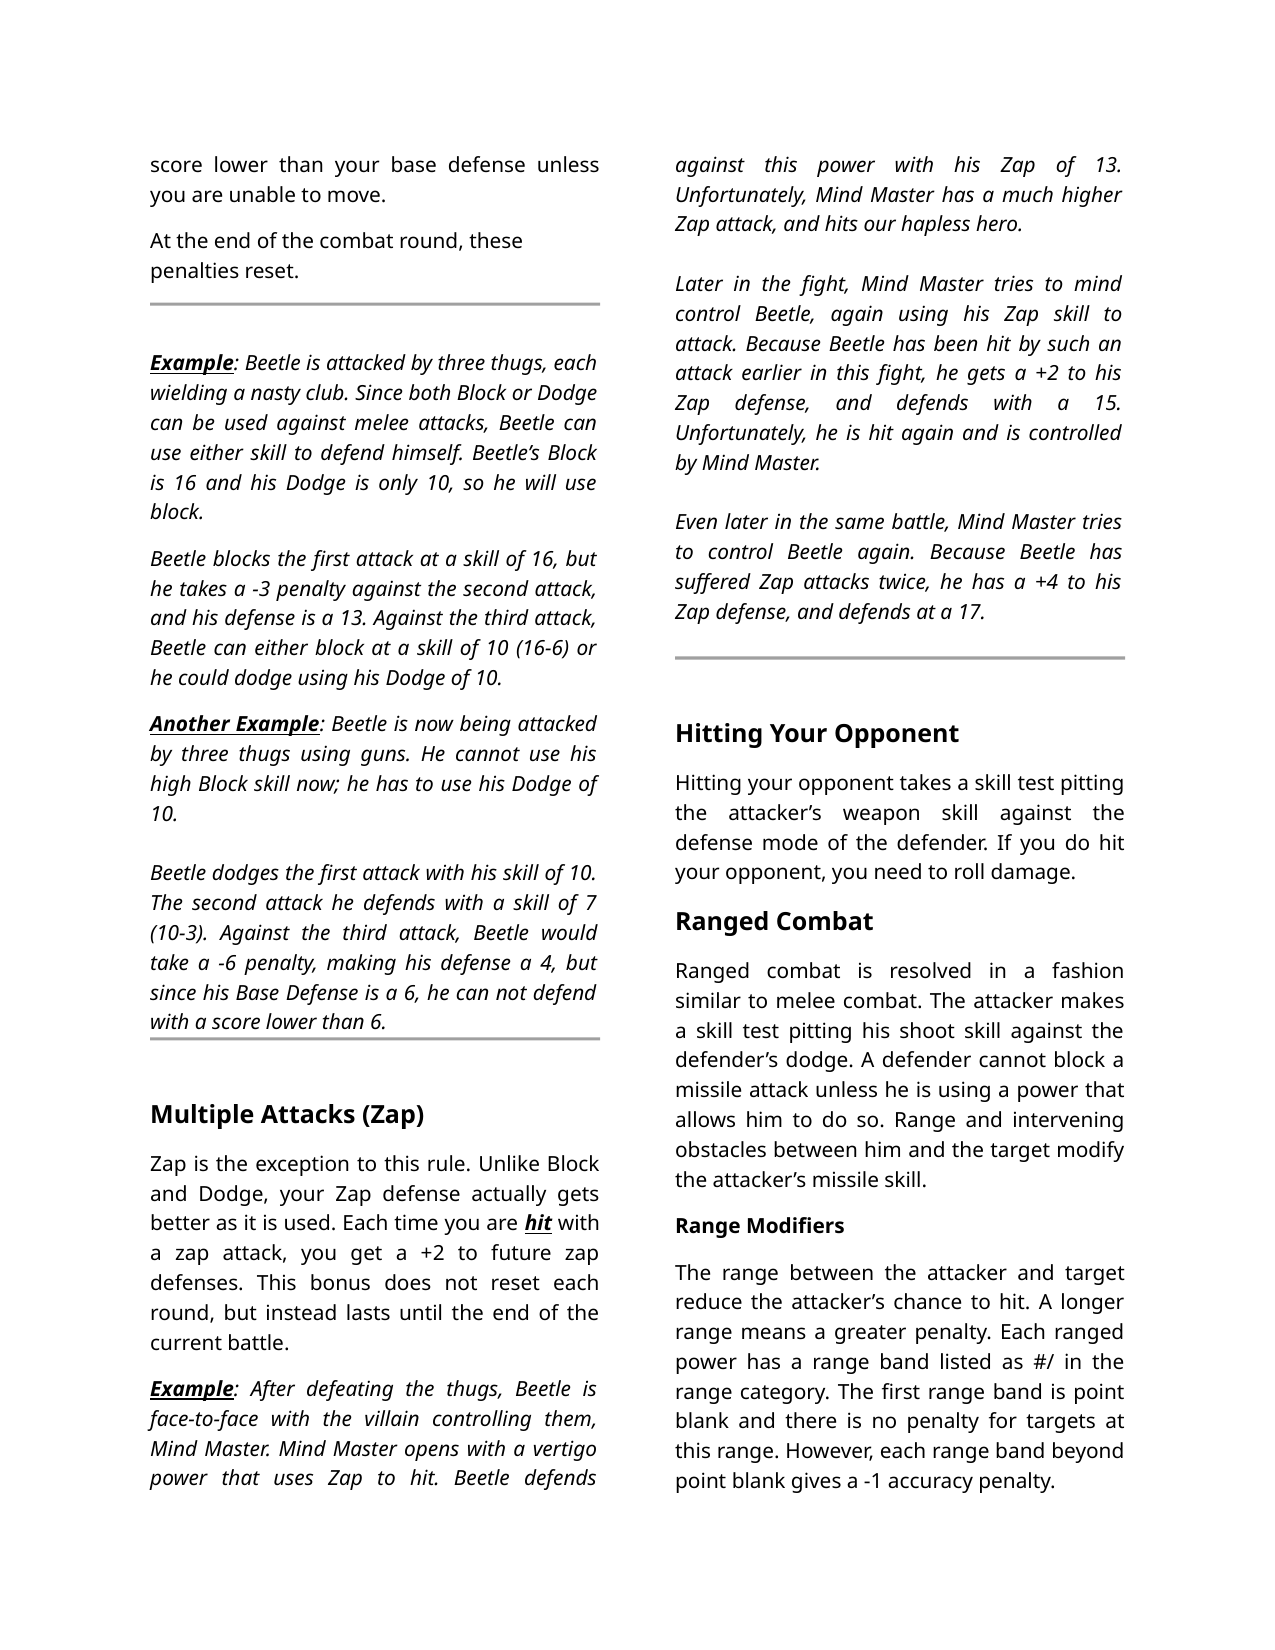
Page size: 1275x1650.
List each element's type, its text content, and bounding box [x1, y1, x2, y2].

text Hitting Your Opponent [675, 716, 1125, 750]
text Beetle blocks the first attack at a skill of 16, but he takes a -3 penalty against the second attack, and his defense is a 13. Against the third attack, Beetle can either block at a skill of 10 (16-6) or he could dodge using his Dodge of 10. [150, 544, 600, 692]
text Ranged combat is resolved in a fashion similar to melee combat. The attacker makes a skill test pitting his shoot skill against the defender’s dodge. A defender cannot block a missile attack unless he is using a power that allows him to do so. Range and intervening obstacles between him and the target modify the attacker’s missile skill. [675, 956, 1125, 1193]
text Multiple Attacks (Zap) [150, 1096, 600, 1131]
text Range Modifiers [675, 1211, 1125, 1240]
text Beetle dodges the first attack with his skill of 10. The second attack he defends with a skill of 7 (10-3). Against the third attack, Beetle would take a -6 penalty, making his defense a 4, but since his Base Defense is a 6, he can not defend with a score lower than 6. [150, 858, 600, 1036]
text Example: After defeating the thugs, Beetle is face-to-face with the villain controlling them, Mind Master. Mind Master opens with a vertigo power that uses Zap to hit. Beetle defends [150, 1374, 600, 1492]
text Example: Beetle is attacked by three thugs, each wielding a nasty club. Since both Block or Dodge can be used against melee attacks, Beetle can use either skill to defend himself. Beetle’s Block is 16 and his Dodge is only 10, so he will use block. [150, 348, 600, 526]
text Zap is the exception to this rule. Unlike Block and Dodge, your Zap defense actually gets better as it is used. Each time you are hit with a zap attack, you get a +2 to future zap defenses. This bonus does not reset each round, but instead lasts until the end of the current battle. [150, 1149, 600, 1356]
text Another Example: Beetle is now being attacked by three thugs using guns. He cannot use his high Block skill now; he has to use his Dodge of 10. [150, 709, 600, 827]
text Even later in the same battle, Mind Master tries to control Beetle again. Because Beetle has suffered Zap attacks twice, he has a +4 to his Zap defense, and defends at a 17. [675, 507, 1125, 625]
text Ranged Combat [675, 904, 1125, 938]
text The range between the attacker and target reduce the attacker’s chance to hit. A longer range means a greater penalty. Each ranged power has a range band listed as #/ in the range category. The first range band is point blank and there is no penalty for targets at this range. However, each range band beyond point blank gives a -1 accuracy penalty. [675, 1258, 1125, 1495]
text Hitting your opponent takes a skill test pitting the attacker’s weapon skill against the defense mode of the defender. If you do hit your opponent, you need to roll damage. [675, 768, 1125, 886]
text against this power with his Zap of 13. Unfortunately, Mind Master has a much higher Zap attack, and hits our hapless hero. [675, 150, 1125, 238]
text Later in the fight, Mind Master tries to mind control Beetle, again using his Zap skill to attack. Because Beetle has been hit by such an attack earlier in this fight, he gets a +2 to his Zap defense, and defends with a 15. Unfortunately, he is hit again and is controlled by Mind Master. [675, 269, 1125, 476]
text score lower than your base defense unless you are unable to move. [150, 150, 600, 208]
text At the end of the combat round, these penalties reset. [150, 226, 600, 284]
